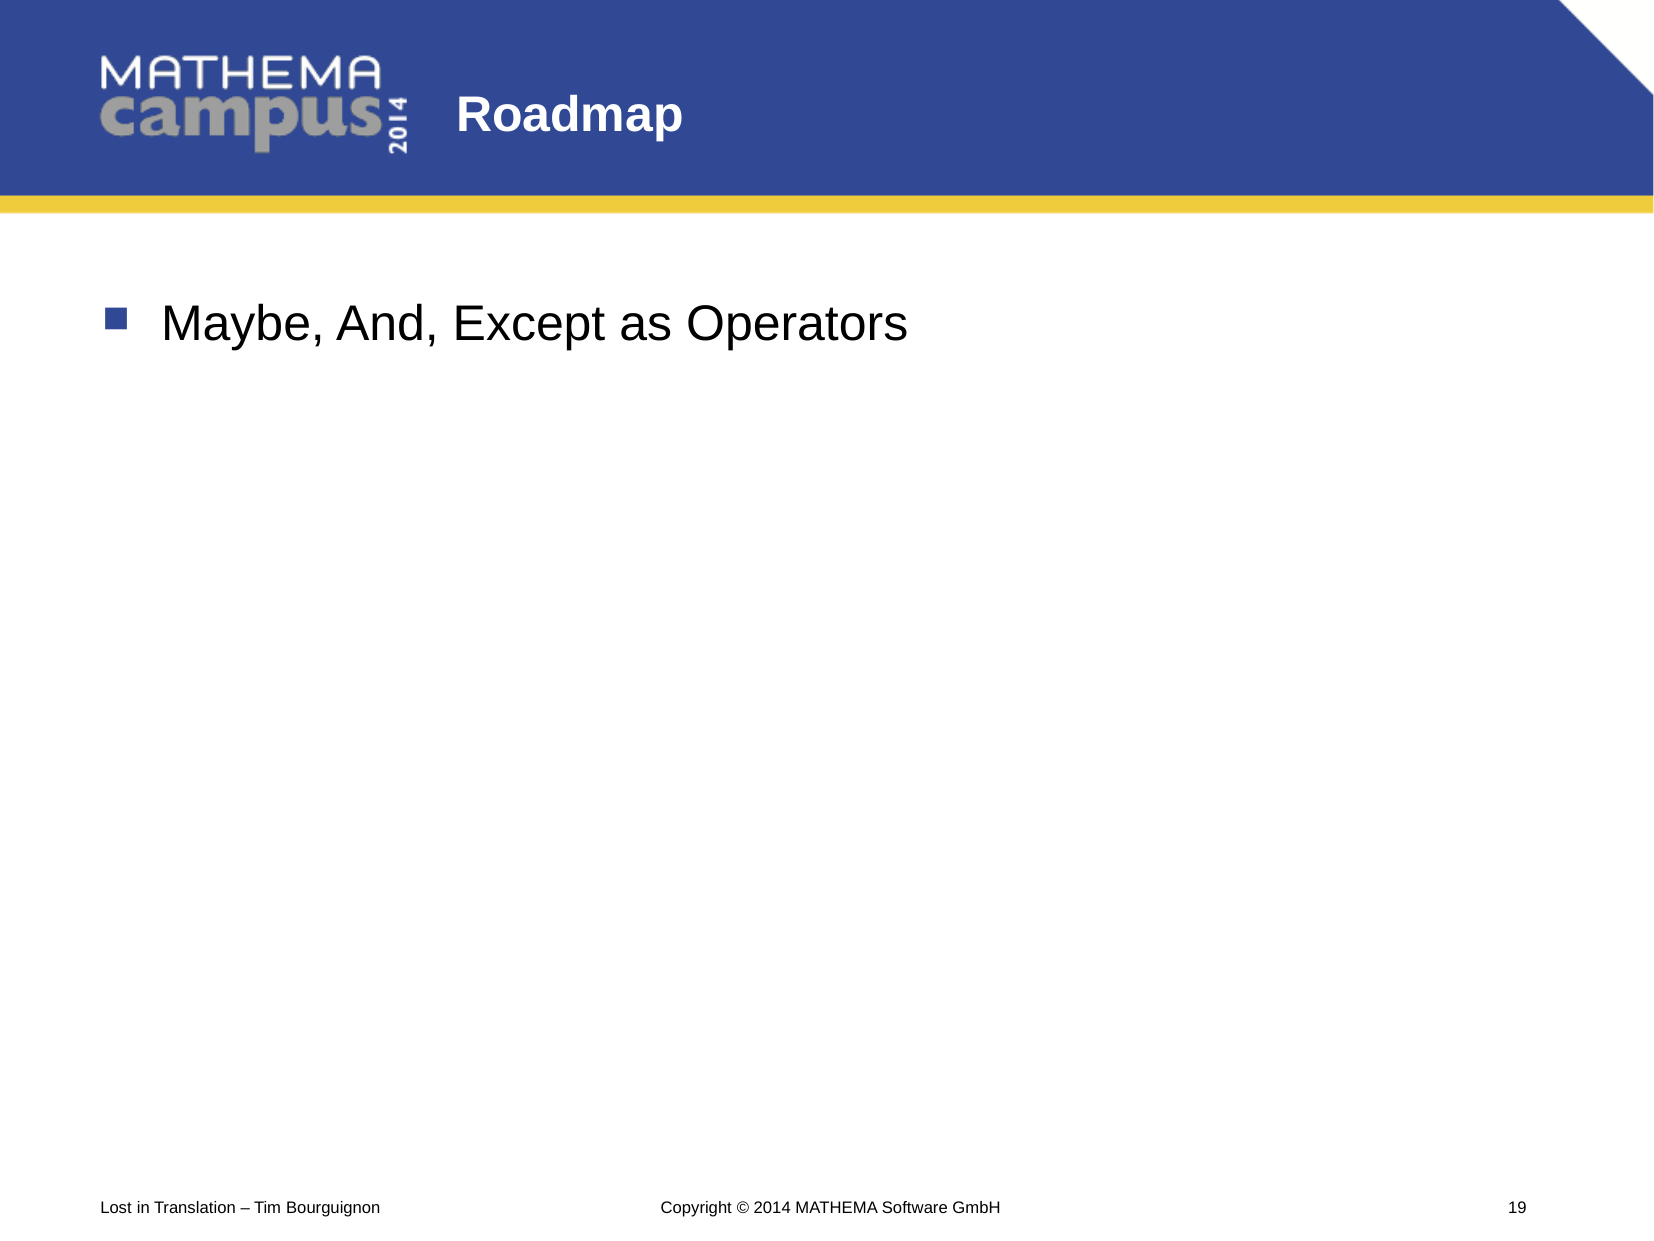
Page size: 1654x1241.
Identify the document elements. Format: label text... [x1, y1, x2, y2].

list Maybe, And, Except as Operators [101, 295, 1528, 1139]
title Roadmap [456, 68, 1528, 160]
picture [0, 0, 1654, 217]
